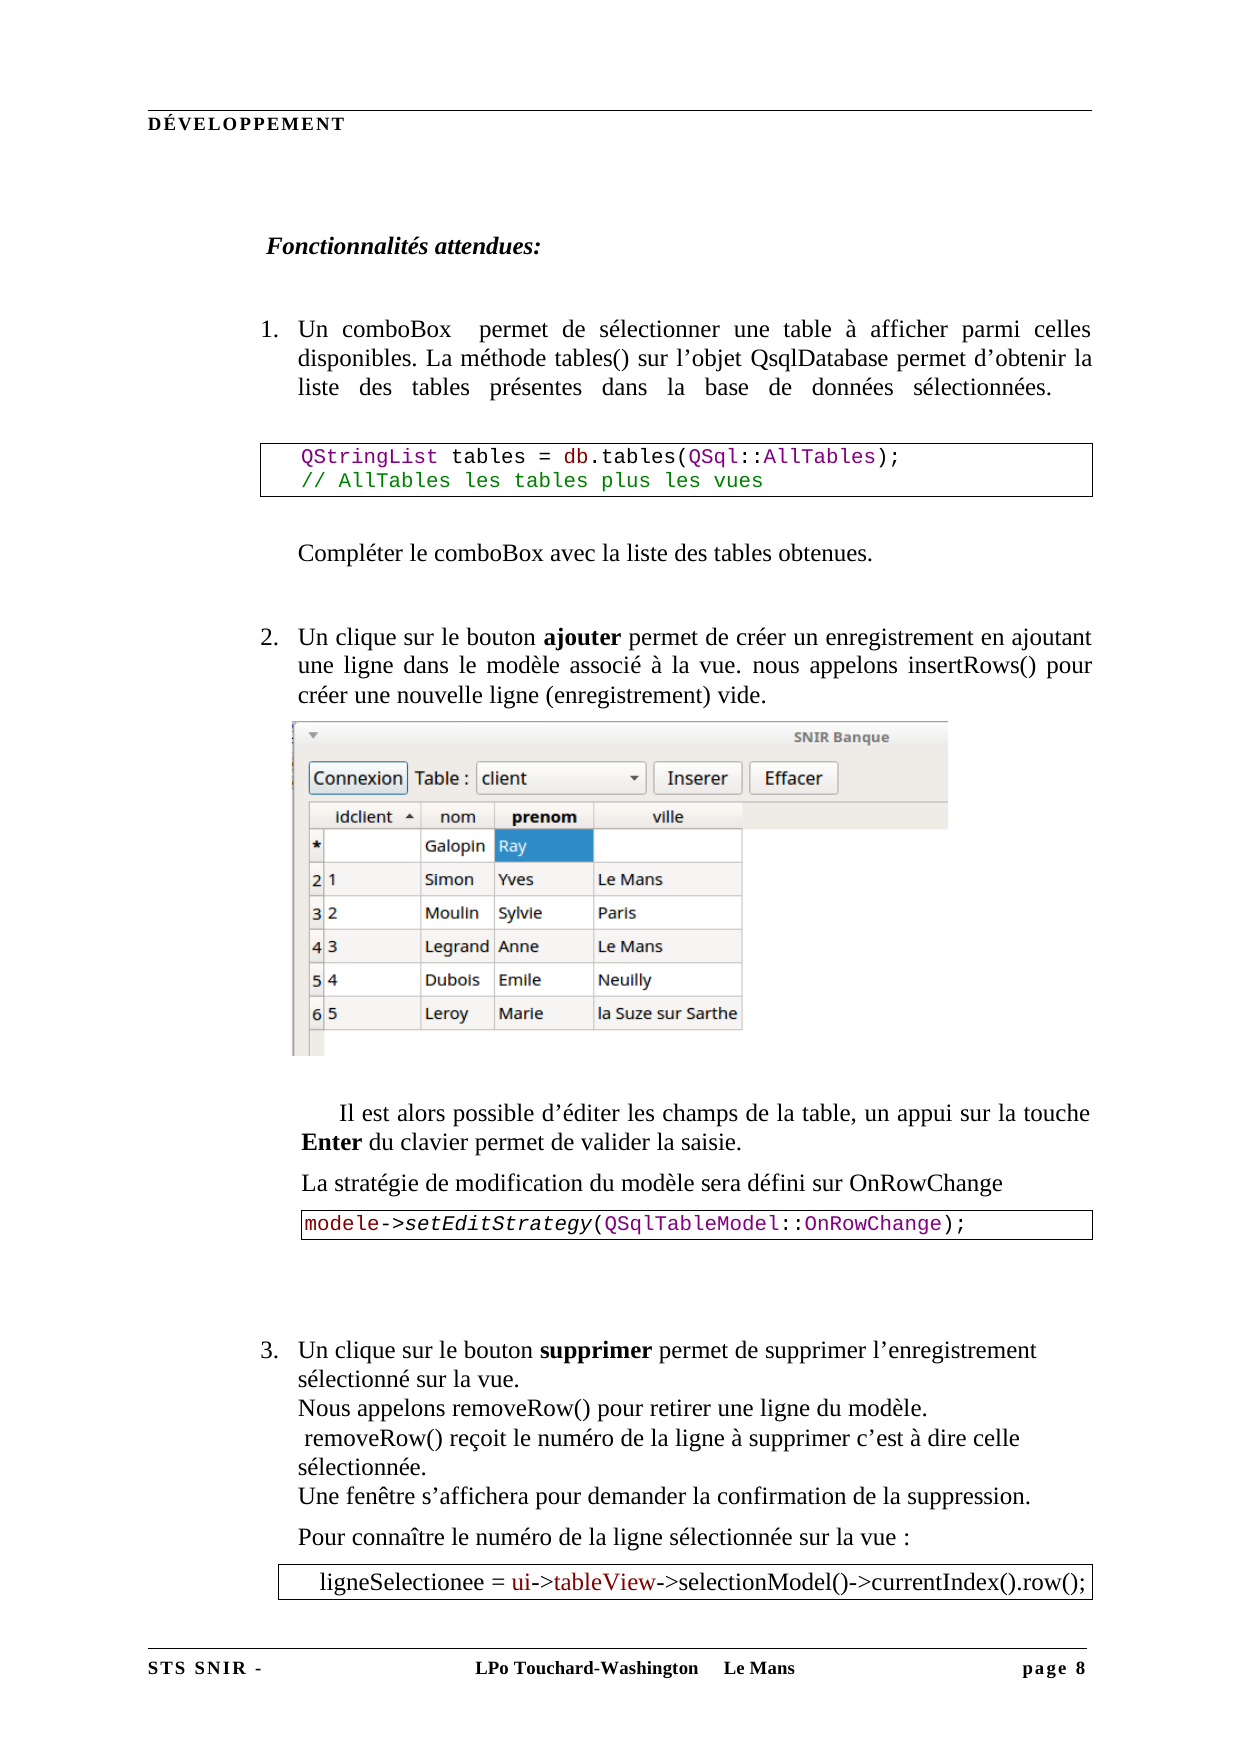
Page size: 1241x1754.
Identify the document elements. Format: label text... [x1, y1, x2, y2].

picture [291, 721, 949, 1056]
text modele->setEditStrategy(QSqlTableModel::OnRowChange); [302, 1211, 1092, 1239]
text ligneSelectionee = ui->tableView->selectionModel()->currentIndex().row(); [279, 1565, 1092, 1599]
list QStringList tables = db.tables(QSql::AllTables); // AllTables les tables plus les vues [261, 444, 1092, 496]
text Fonctionnalités attendues: [223, 231, 1092, 260]
text La stratégie de modification du modèle sera défini sur OnRowChange [301, 1168, 1092, 1197]
text Il est alors possible d’éditer les champs de la table, un appui sur la touche Enter du clavier permet de valider la saisie. [301, 1097, 1092, 1156]
list Pour connaître le numéro de la ligne sélectionnée sur la vue : [260, 1522, 1092, 1551]
list Compléter le comboBox avec la liste des tables obtenues. [260, 538, 1092, 567]
list Un clique sur le bouton ajouter permet de créer un enregistrement en ajoutant une ligne dans le modèle associé à la vue. nous appelons insertRows() pour créer une nouvelle ligne (enregistrement) vide. [260, 621, 1092, 708]
list Un comboBox permet de sélectionner une table à afficher parmi celles disponibles. La méthode tables() sur l’objet QsqlDatabase permet d’obtenir la liste des tables présentes dans la base de données sélectionnées. [260, 314, 1092, 430]
list Un clique sur le bouton supprimer permet de supprimer l’enregistrement sélectionné sur la vue. Nous appelons removeRow() pour retirer une ligne du modèle. removeRow() reçoit le numéro de la ligne à supprimer c’est à dire celle sélectionnée. Une fenêtre s’affichera pour demander la confirmation de la suppression. [260, 1335, 1092, 1509]
